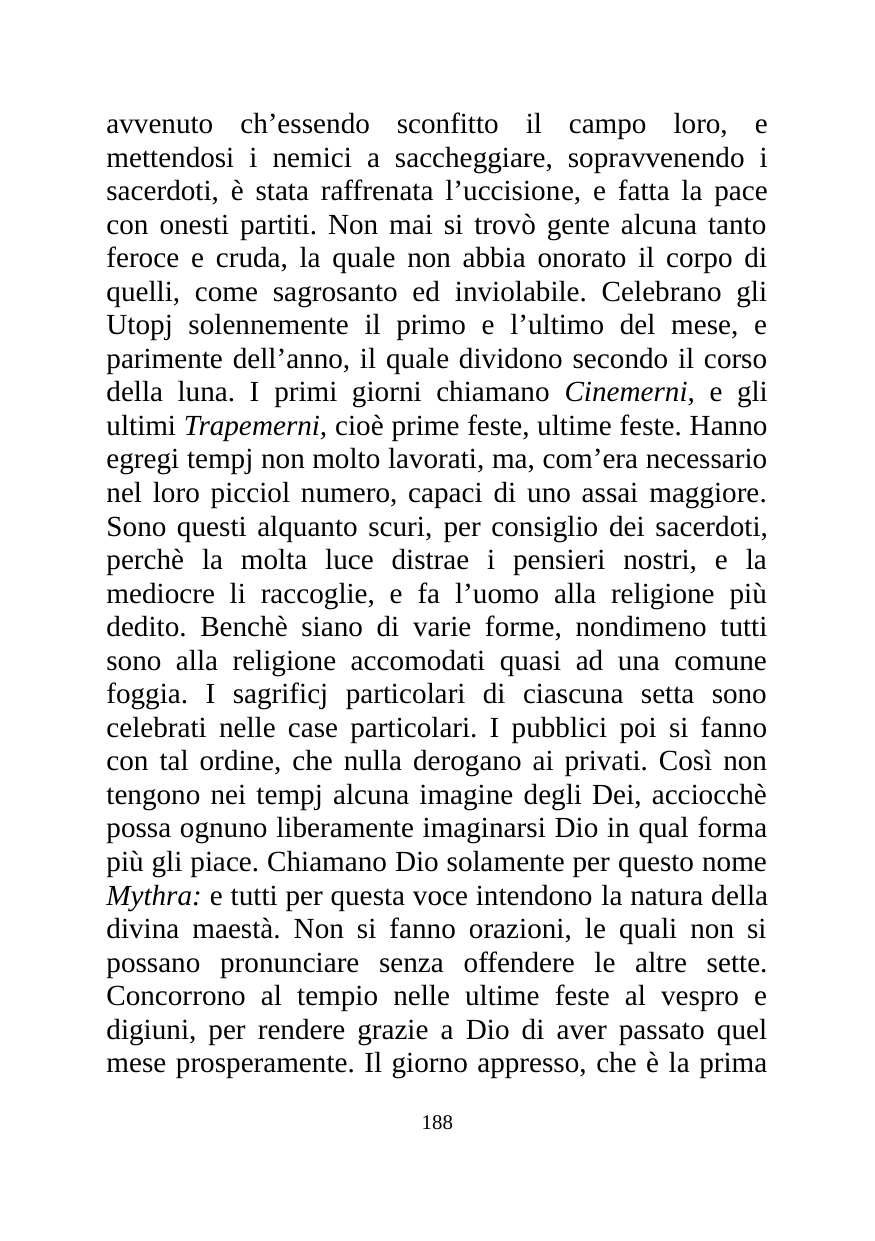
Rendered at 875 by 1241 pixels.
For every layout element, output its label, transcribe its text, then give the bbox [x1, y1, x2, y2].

text avvenuto ch’essendo sconfitto il campo loro, e mettendosi i nemici a saccheggiare, sopravvenendo i sacerdoti, è stata raffrenata l’uccisione, e fatta la pace con onesti partiti. Non mai si trovò gente alcuna tanto feroce e cruda, la quale non abbia onorato il corpo di quelli, come sagrosanto ed inviolabile. Celebrano gli Utopj solennemente il primo e l’ultimo del mese, e parimente dell’anno, il quale dividono secondo il corso della luna. I primi giorni chiamano Cinemerni, e gli ultimi Trapemerni, cioè prime feste, ultime feste. Hanno egregi tempj non molto lavorati, ma, com’era necessario nel loro picciol numero, capaci di uno assai maggiore. Sono questi alquanto scuri, per consiglio dei sacerdoti, perchè la molta luce distrae i pensieri nostri, e la mediocre li raccoglie, e fa l’uomo alla religione più dedito. Benchè siano di varie forme, nondimeno tutti sono alla religione accomodati quasi ad una comune foggia. I sagrificj particolari di ciascuna setta sono celebrati nelle case particolari. I pubblici poi si fanno con tal ordine, che nulla derogano ai privati. Così non tengono nei tempj alcuna imagine degli Dei, acciocchè possa ognuno liberamente imaginarsi Dio in qual forma più gli piace. Chiamano Dio solamente per questo nome Mythra: e tutti per questa voce intendono la natura della divina maestà. Non si fanno orazioni, le quali non si possano pronunciare senza offendere le altre sette. Concorrono al tempio nelle ultime feste al vespro e digiuni, per rendere grazie a Dio di aver passato quel mese prosperamente. Il giorno appresso, che è la prima [106, 106, 768, 1079]
